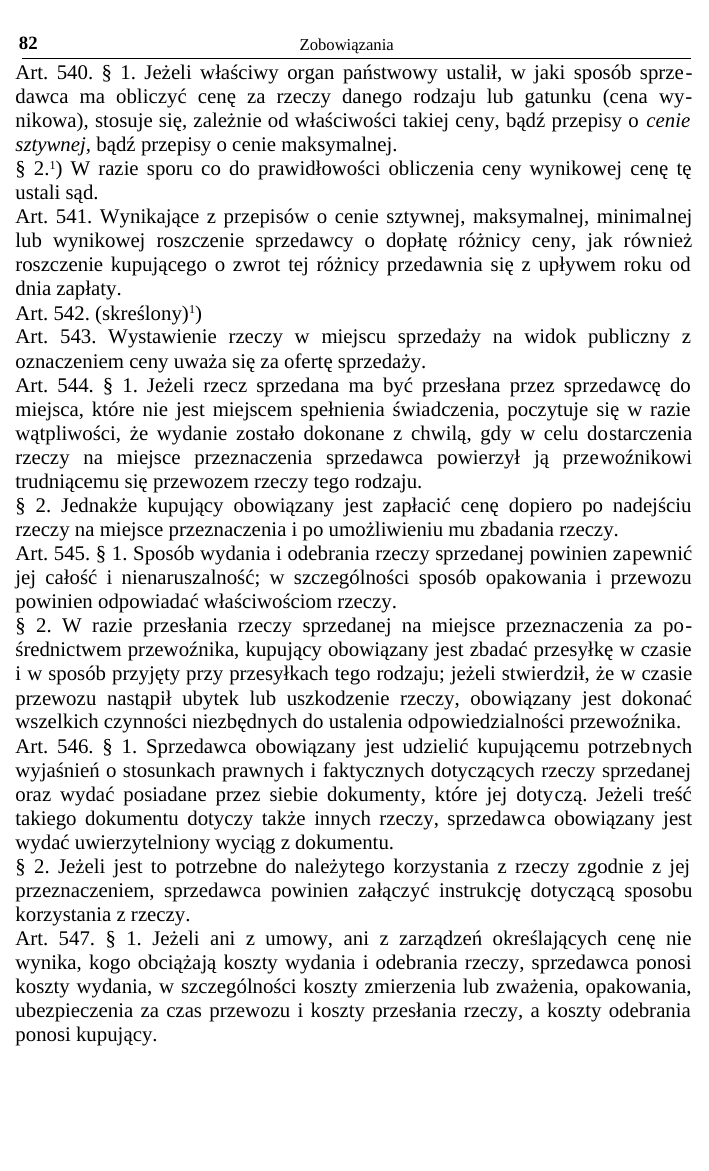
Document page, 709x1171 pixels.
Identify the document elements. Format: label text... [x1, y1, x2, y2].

text § 2.1) W razie sporu co do prawidłowości obliczenia ceny wynikowej cenę tę ustali sąd. [15, 156, 692, 204]
text § 2. Jednakże kupujący obowiązany jest zapłacić cenę dopiero po nadejściu rzeczy na miejsce przeznaczenia i po umożliwieniu mu zbadania rzeczy. [15, 493, 692, 541]
text Art. 541. Wynikające z przepisów o cenie sztywnej, maksymalnej, minimal­nej lub wynikowej roszczenie sprzedawcy o dopłatę różnicy ceny, jak rów­nież roszczenie kupującego o zwrot tej różnicy przedawnia się z upływem roku od dnia zapłaty. [15, 204, 692, 300]
text § 2. Jeżeli jest to potrzebne do należytego korzystania z rzeczy zgodnie z jej przeznaczeniem, sprzedawca powinien załączyć instrukcję dotyczą­cą sposobu korzystania z rzeczy. [15, 854, 692, 926]
text Art. 542. (skreślony)1) [15, 300, 692, 324]
text Art. 545. § 1. Sposób wydania i odebrania rzeczy sprzedanej powinien za­pewnić jej całość i nienaruszalność; w szczególności sposób opakowania i przewozu powinien odpowiadać właściwościom rzeczy. [15, 541, 692, 613]
text § 2. W razie przesłania rzeczy sprzedanej na miejsce przeznaczenia za po­średnictwem przewoźnika, kupujący obowiązany jest zbadać przesyłkę w czasie i w sposób przyjęty przy przesyłkach tego rodzaju; jeżeli stwier­dził, że w czasie przewozu nastąpił ubytek lub uszkodzenie rzeczy, obo­wiązany jest dokonać wszelkich czynności niezbędnych do ustalenia od­powiedzialności przewoźnika. [15, 613, 692, 733]
text Zobowiązania [299, 35, 412, 54]
text Art. 544. § 1. Jeżeli rzecz sprzedana ma być przesłana przez sprzedawcę do miejsca, które nie jest miejscem spełnienia świadczenia, poczytuje się w razie wątpliwości, że wydanie zostało dokonane z chwilą, gdy w celu do­starczenia rzeczy na miejsce przeznaczenia sprzedawca powierzył ją prze­woźnikowi trudniącemu się przewozem rzeczy tego rodzaju. [15, 373, 692, 493]
text Art. 543. Wystawienie rzeczy w miejscu sprzedaży na widok publiczny z oznaczeniem ceny uważa się za ofertę sprzedaży. [15, 324, 692, 373]
text Art. 547. § 1. Jeżeli ani z umowy, ani z zarządzeń określających cenę nie wynika, kogo obciążają koszty wydania i odebrania rzeczy, sprzedawca ponosi koszty wydania, w szczególności koszty zmierzenia lub zważenia, opakowania, ubezpieczenia za czas przewozu i koszty przesłania rzeczy, a koszty odebrania ponosi kupujący. [15, 926, 692, 1046]
text 82 [19, 32, 43, 54]
text Art. 546. § 1. Sprzedawca obowiązany jest udzielić kupującemu potrzeb­nych wyjaśnień o stosunkach prawnych i faktycznych dotyczących rzeczy sprzedanej oraz wydać posiadane przez siebie dokumenty, które jej doty­czą. Jeżeli treść takiego dokumentu dotyczy także innych rzeczy, sprzedaw­ca obowiązany jest wydać uwierzytelniony wyciąg z dokumentu. [15, 733, 692, 854]
text Art. 540. § 1. Jeżeli właściwy organ państwowy ustalił, w jaki sposób sprze­dawca ma obliczyć cenę za rzeczy danego rodzaju lub gatunku (cena wy­nikowa), stosuje się, zależnie od właściwości takiej ceny, bądź przepisy o cenie sztywnej, bądź przepisy o cenie maksymalnej. [15, 60, 692, 156]
